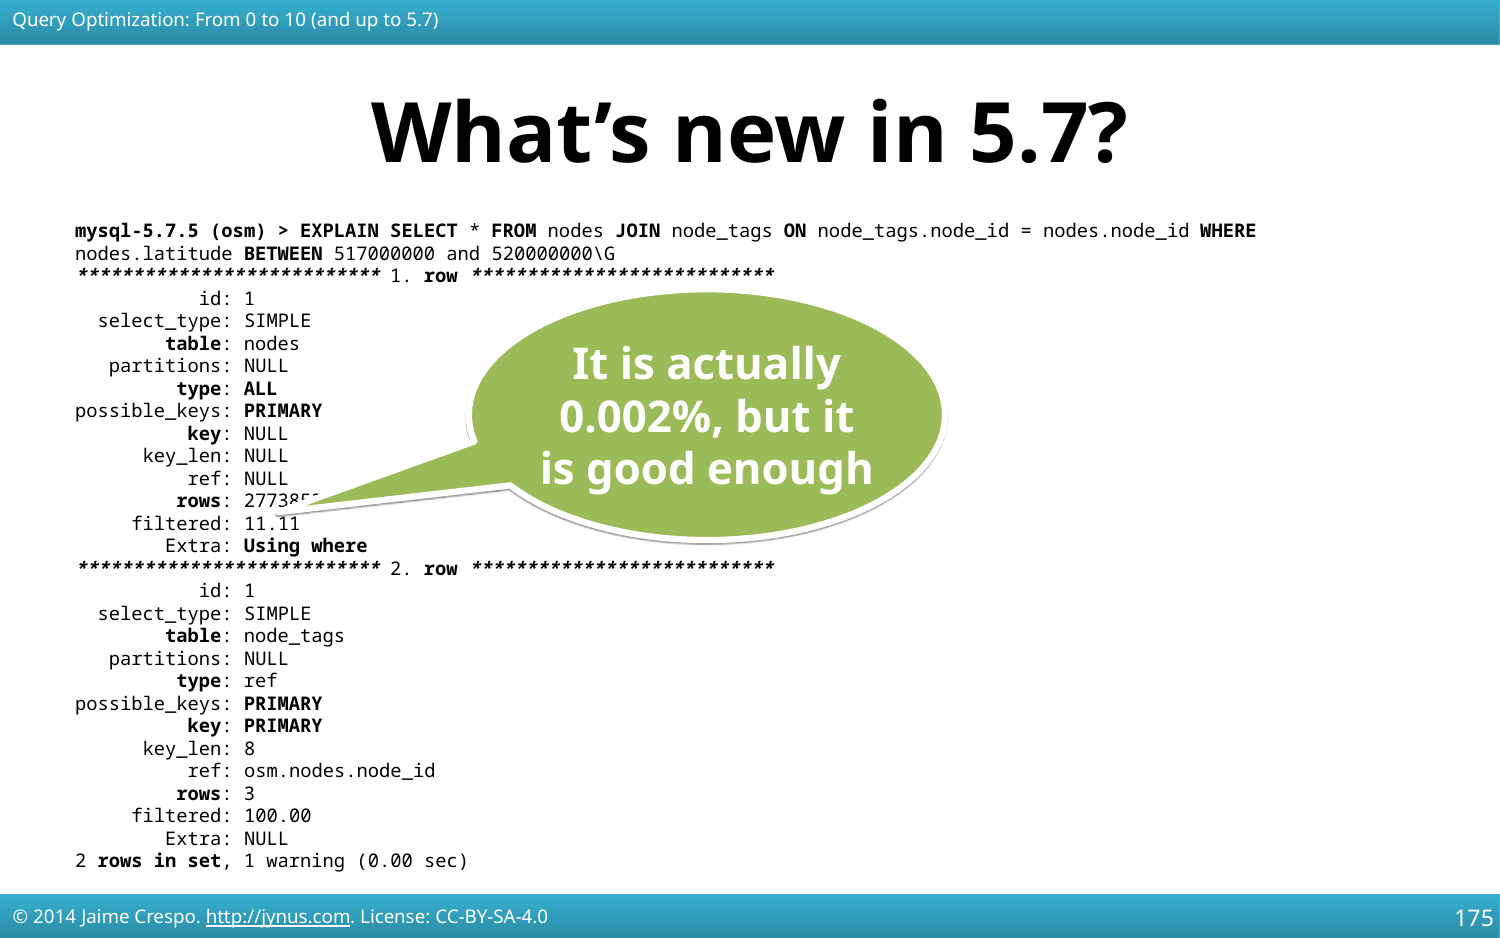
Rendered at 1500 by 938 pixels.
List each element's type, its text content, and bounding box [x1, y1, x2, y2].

slide_number [1389, 896, 1490, 935]
text_box It is actually 0.002%, but it is good enough [277, 289, 946, 541]
list mysql-5.7.5 (osm) > EXPLAIN SELECT * FROM nodes JOIN node_tags ON node_tags.node_id = nodes.node_id WHERE nodes.latitude BETWEEN 517000000 and 520000000\G *************************** 1. row *************************** id: 1 select_type: SIMPLE table: nodes partitions: NULL type: ALL possible_keys: PRIMARY key: NULL key_len: NULL ref: NULL rows: 2773853 filtered: 11.11 Extra: Using where *************************** 2. row *************************** id: 1 select_type: SIMPLE table: node_tags partitions: NULL type: ref possible_keys: PRIMARY key: PRIMARY key_len: 8 ref: osm.nodes.node_id rows: 3 filtered: 100.00 Extra: NULL 2 rows in set, 1 warning (0.00 sec) [75, 218, 1425, 871]
title What’s new in 5.7? [75, 51, 1425, 209]
